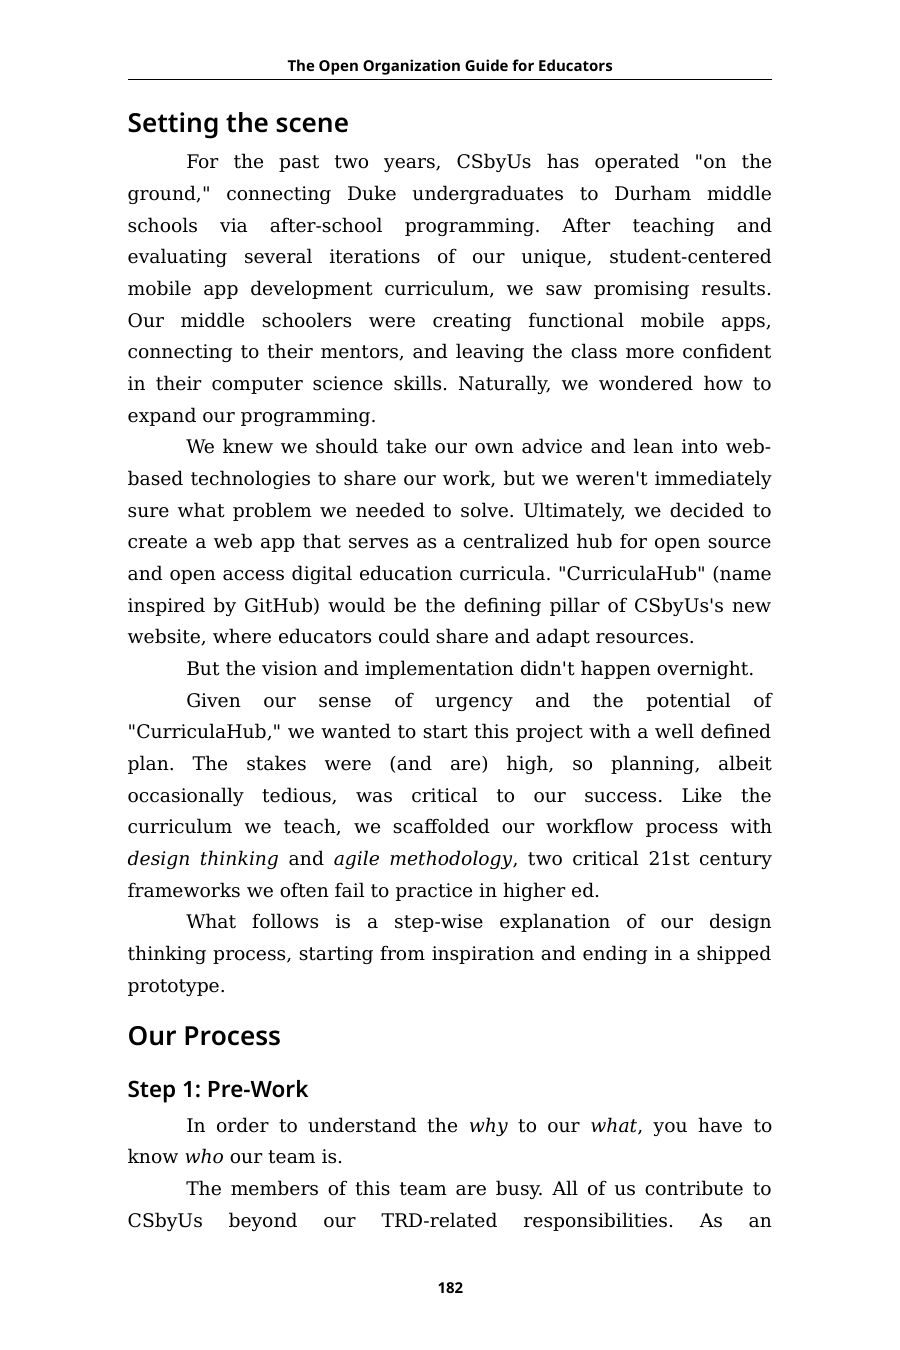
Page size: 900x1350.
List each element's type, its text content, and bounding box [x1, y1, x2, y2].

text What follows is a step-wise explanation of our design thinking process, starting from inspiration and ending in a shipped prototype. [127, 912, 772, 997]
text For the past two years, CSbyUs has operated "on the ground," connecting Duke undergraduates to Durham middle schools via after-school programming. After teaching and evaluating several iterations of our unique, student-centered mobile app development curriculum, we saw promising results. Our middle schoolers were creating functional mobile apps, connecting to their mentors, and leaving the class more confident in their computer science skills. Naturally, we wondered how to expand our programming. [127, 152, 772, 427]
text We knew we should take our own advice and lean into web-based technologies to share our work, but we weren't immediately sure what problem we needed to solve. Ultimately, we decided to create a web app that serves as a centralized hub for open source and open access digital education curricula. "CurriculaHub" (name inspired by GitHub) would be the defining pillar of CSbyUs's new website, where educators could share and adapt resources. [127, 437, 772, 648]
text Given our sense of urgency and the potential of "CurriculaHub," we wanted to start this project with a well defined plan. The stakes were (and are) high, so planning, albeit occasionally tedious, was critical to our success. Like the curriculum we teach, we scaffolded our workflow process with design thinking and agile methodology, two critical 21st century frameworks we often fail to practice in higher ed. [127, 690, 772, 902]
text But the vision and implementation didn't happen overnight. [127, 658, 772, 680]
subtitle Our Process [127, 1021, 772, 1051]
subtitle Setting the scene [127, 109, 772, 139]
text In order to understand the why to our what, you have to know who our team is. [127, 1115, 772, 1168]
text The members of this team are busy. All of us contribute to CSbyUs beyond our TRD-related responsibilities. As an [127, 1178, 772, 1232]
subtitle Step 1: Pre-Work [127, 1076, 772, 1102]
